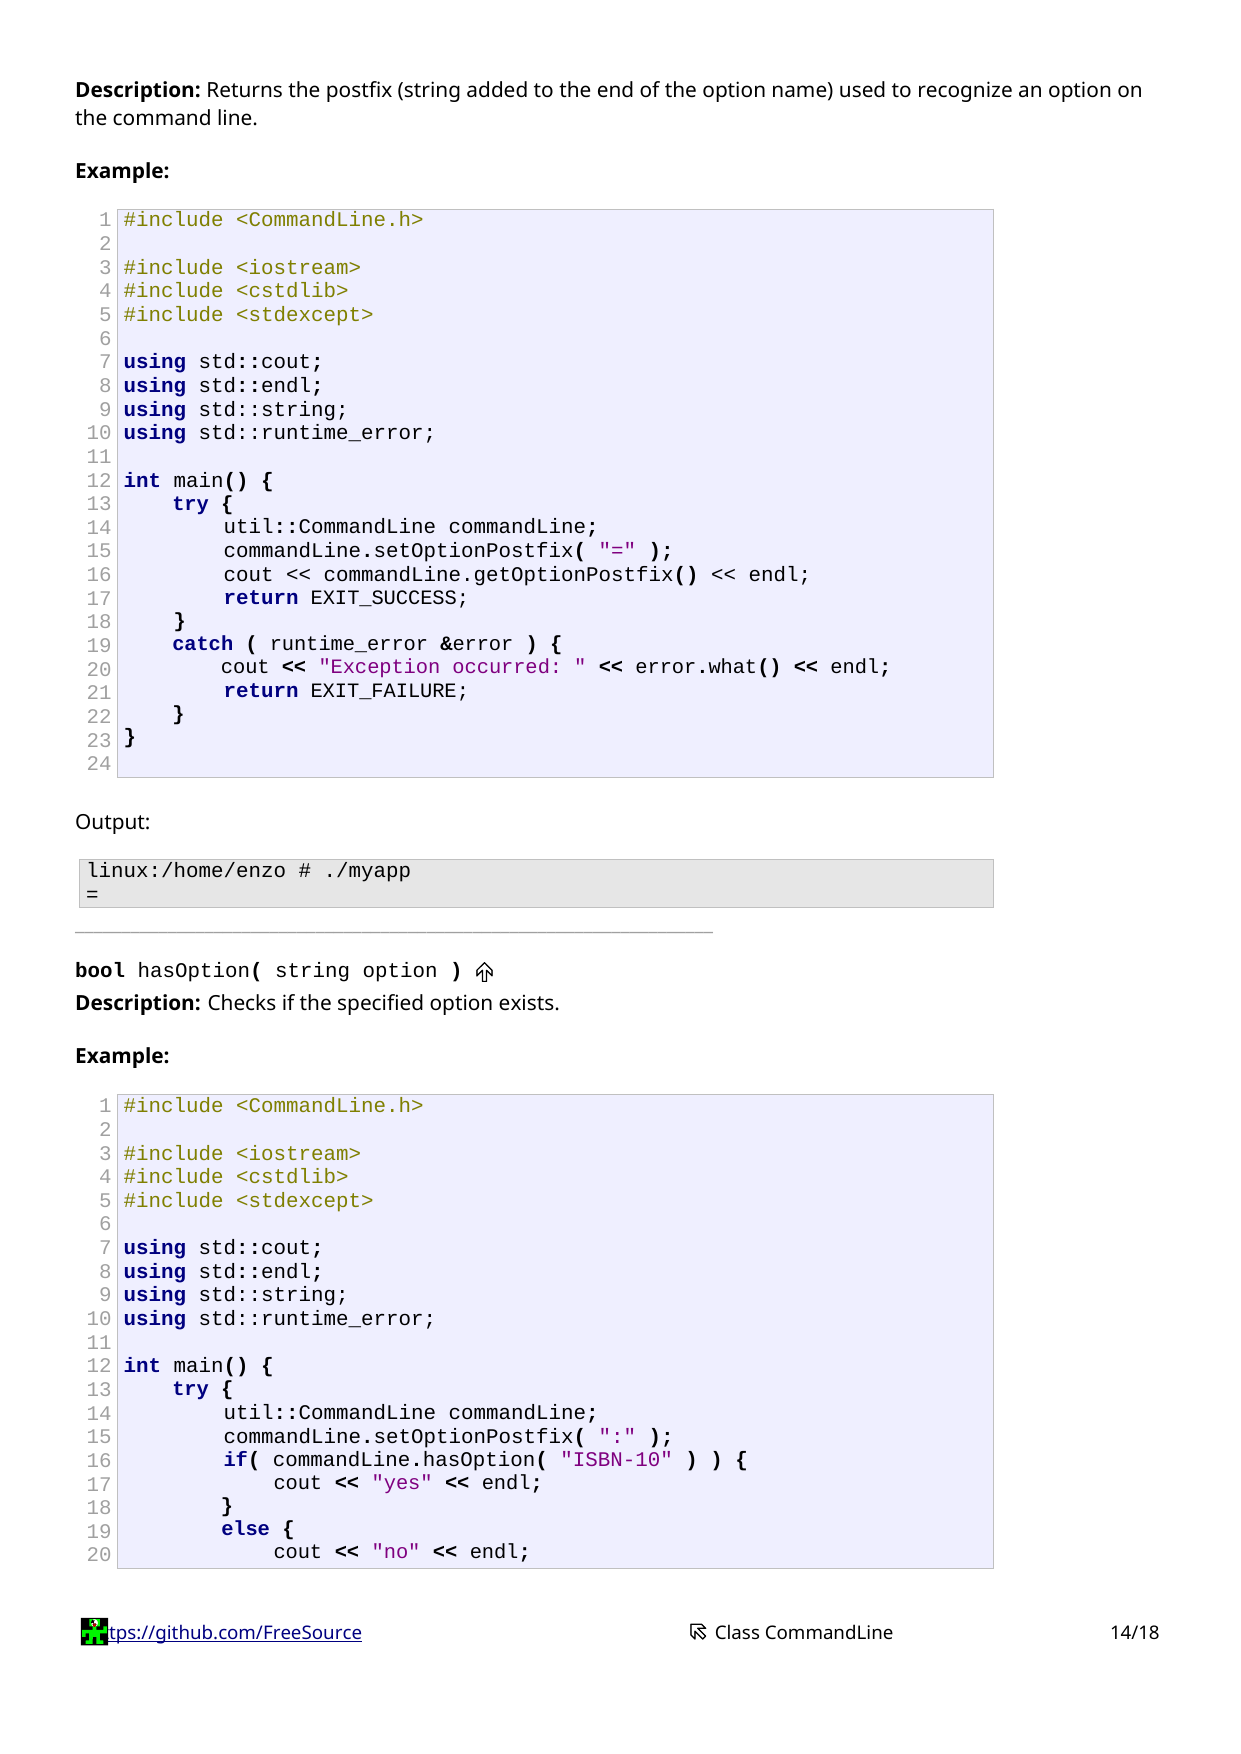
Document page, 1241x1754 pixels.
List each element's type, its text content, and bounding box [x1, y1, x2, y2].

text Description: Returns the postfix (string added to the end of the option name) used to recognize an option on the command line. [75, 75, 1165, 156]
table_header linux:/home/enzo # ./myapp = [80, 860, 993, 907]
table_header 1 2 3 4 5 6 7 8 9 10 11 12 13 14 15 16 17 18 19 20 [80, 1094, 117, 1568]
text Output: [75, 807, 1165, 835]
text Example: [75, 1042, 1165, 1094]
text bool hasOption( string option )  Description: Checks if the specified option exists. [75, 937, 1165, 1018]
table_header #include <CommandLine.h> #include <iostream> #include <cstdlib> #include <stdexcept> using std::cout; using std::endl; using std::string; using std::runtime_error; int main() { try { util::CommandLine commandLine; commandLine.setOptionPostfix( "=" ); cout << commandLine.getOptionPostfix() << endl; return EXIT_SUCCESS; } catch ( runtime_error &error ) { cout << "Exception occurred: " << error.what() << endl; return EXIT_FAILURE; } } [118, 210, 993, 777]
table_header #include <CommandLine.h> #include <iostream> #include <cstdlib> #include <stdexcept> using std::cout; using std::endl; using std::string; using std::runtime_error; int main() { try { util::CommandLine commandLine; commandLine.setOptionPostfix( ":" ); if( commandLine.hasOption( "ISBN-10" ) ) { cout << "yes" << endl; } else { cout << "no" << endl; [118, 1095, 993, 1568]
table_header 1 2 3 4 5 6 7 8 9 10 11 12 13 14 15 16 17 18 19 20 21 22 23 24 [80, 209, 117, 777]
text _____________________________________________________________________ [75, 908, 1165, 937]
text Example: [75, 156, 1165, 208]
